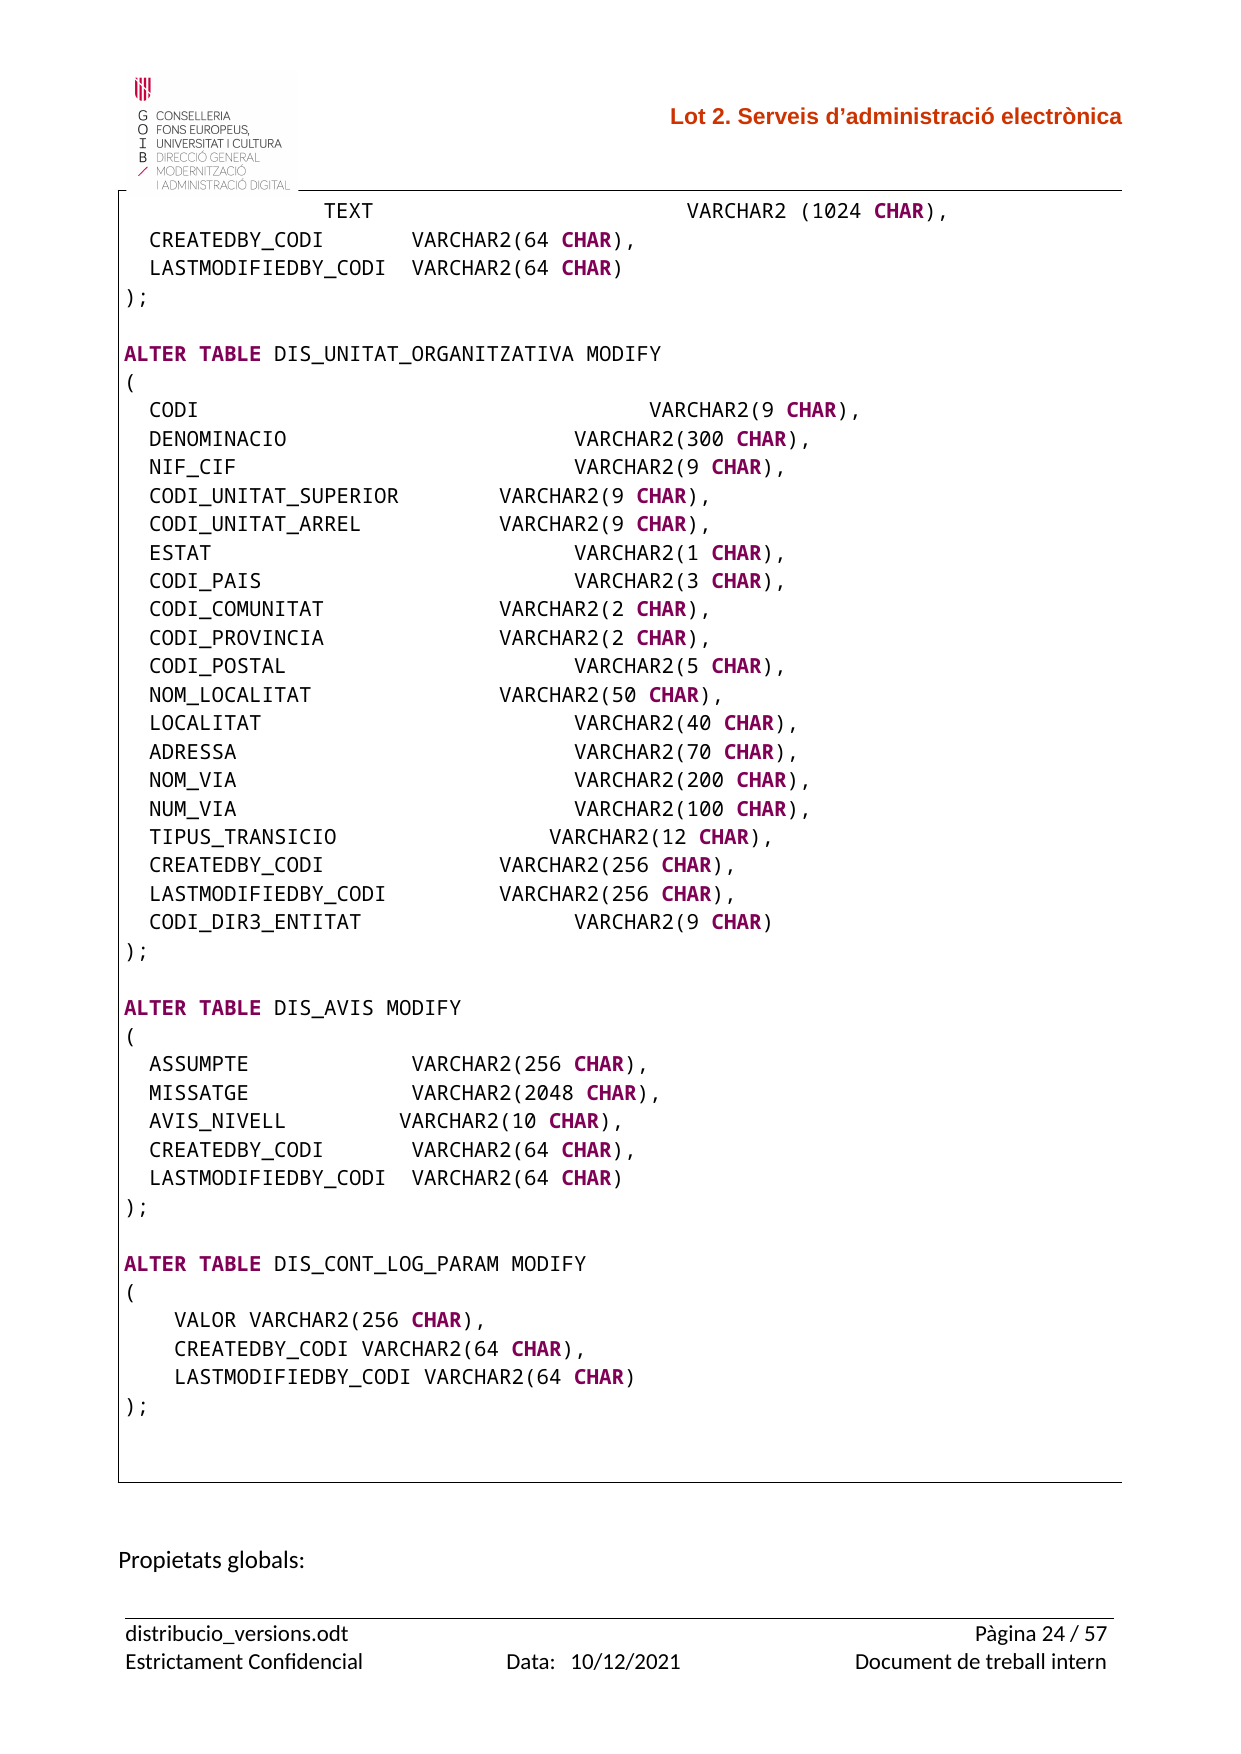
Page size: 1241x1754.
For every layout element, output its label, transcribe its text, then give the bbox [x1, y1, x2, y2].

picture [126, 70, 299, 197]
table_header TEXT VARCHAR2 (1024 CHAR), CREATEDBY_CODI VARCHAR2(64 CHAR), LASTMODIFIEDBY_CODI VARCHAR2(64 CHAR) ); ALTER TABLE DIS_UNITAT_ORGANITZATIVA MODIFY ( CODI VARCHAR2(9 CHAR), DENOMINACIO VARCHAR2(300 CHAR), NIF_CIF VARCHAR2(9 CHAR), CODI_UNITAT_SUPERIOR VARCHAR2(9 CHAR), CODI_UNITAT_ARREL VARCHAR2(9 CHAR), ESTAT VARCHAR2(1 CHAR), CODI_PAIS VARCHAR2(3 CHAR), CODI_COMUNITAT VARCHAR2(2 CHAR), CODI_PROVINCIA VARCHAR2(2 CHAR), CODI_POSTAL VARCHAR2(5 CHAR), NOM_LOCALITAT VARCHAR2(50 CHAR), LOCALITAT VARCHAR2(40 CHAR), ADRESSA VARCHAR2(70 CHAR), NOM_VIA VARCHAR2(200 CHAR), NUM_VIA VARCHAR2(100 CHAR), TIPUS_TRANSICIO VARCHAR2(12 CHAR), CREATEDBY_CODI VARCHAR2(256 CHAR), LASTMODIFIEDBY_CODI VARCHAR2(256 CHAR), CODI_DIR3_ENTITAT VARCHAR2(9 CHAR) ); ALTER TABLE DIS_AVIS MODIFY ( ASSUMPTE VARCHAR2(256 CHAR), MISSATGE VARCHAR2(2048 CHAR), AVIS_NIVELL VARCHAR2(10 CHAR), CREATEDBY_CODI VARCHAR2(64 CHAR), LASTMODIFIEDBY_CODI VARCHAR2(64 CHAR) ); ALTER TABLE DIS_CONT_LOG_PARAM MODIFY ( VALOR VARCHAR2(256 CHAR), CREATEDBY_CODI VARCHAR2(64 CHAR), LASTMODIFIEDBY_CODI VARCHAR2(64 CHAR) ); [119, 191, 1122, 1482]
text Propietats globals: [118, 1544, 1122, 1574]
